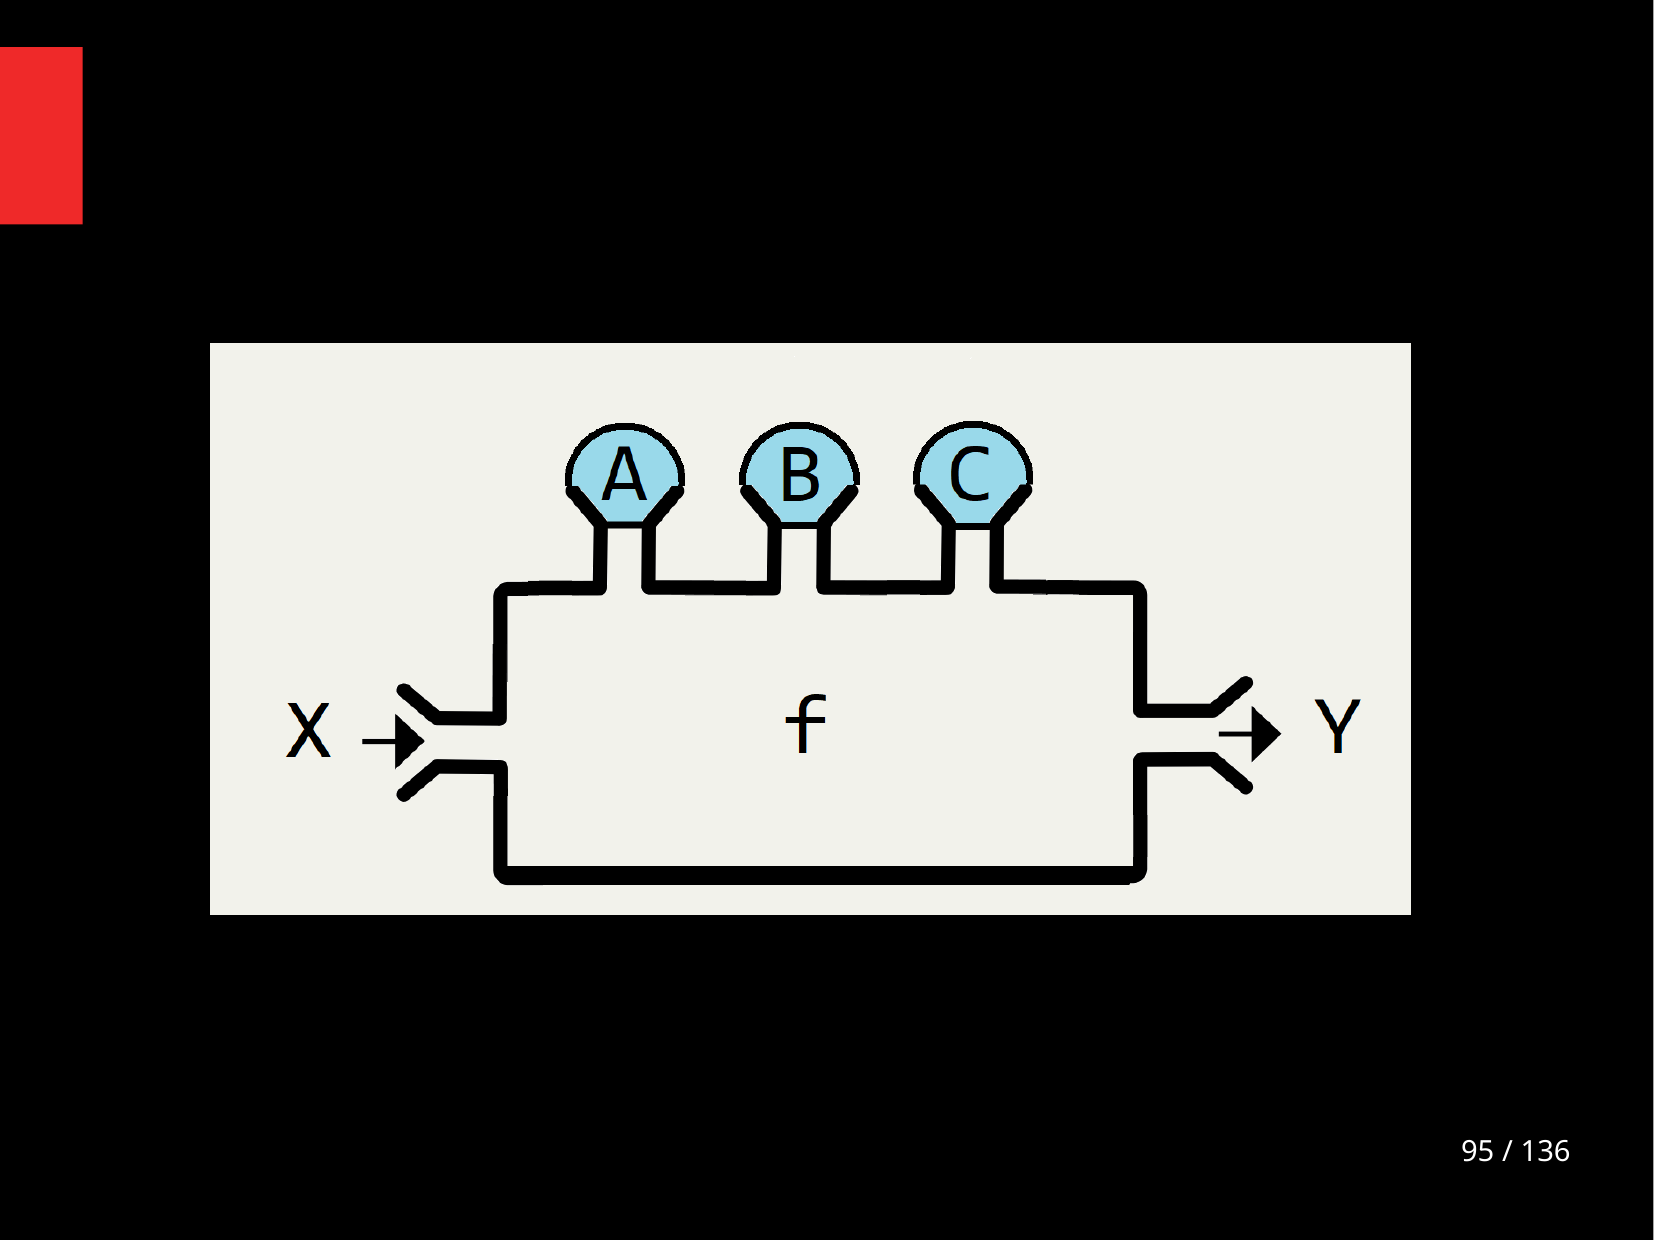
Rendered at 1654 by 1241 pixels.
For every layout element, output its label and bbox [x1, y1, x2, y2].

picture [210, 343, 1411, 916]
